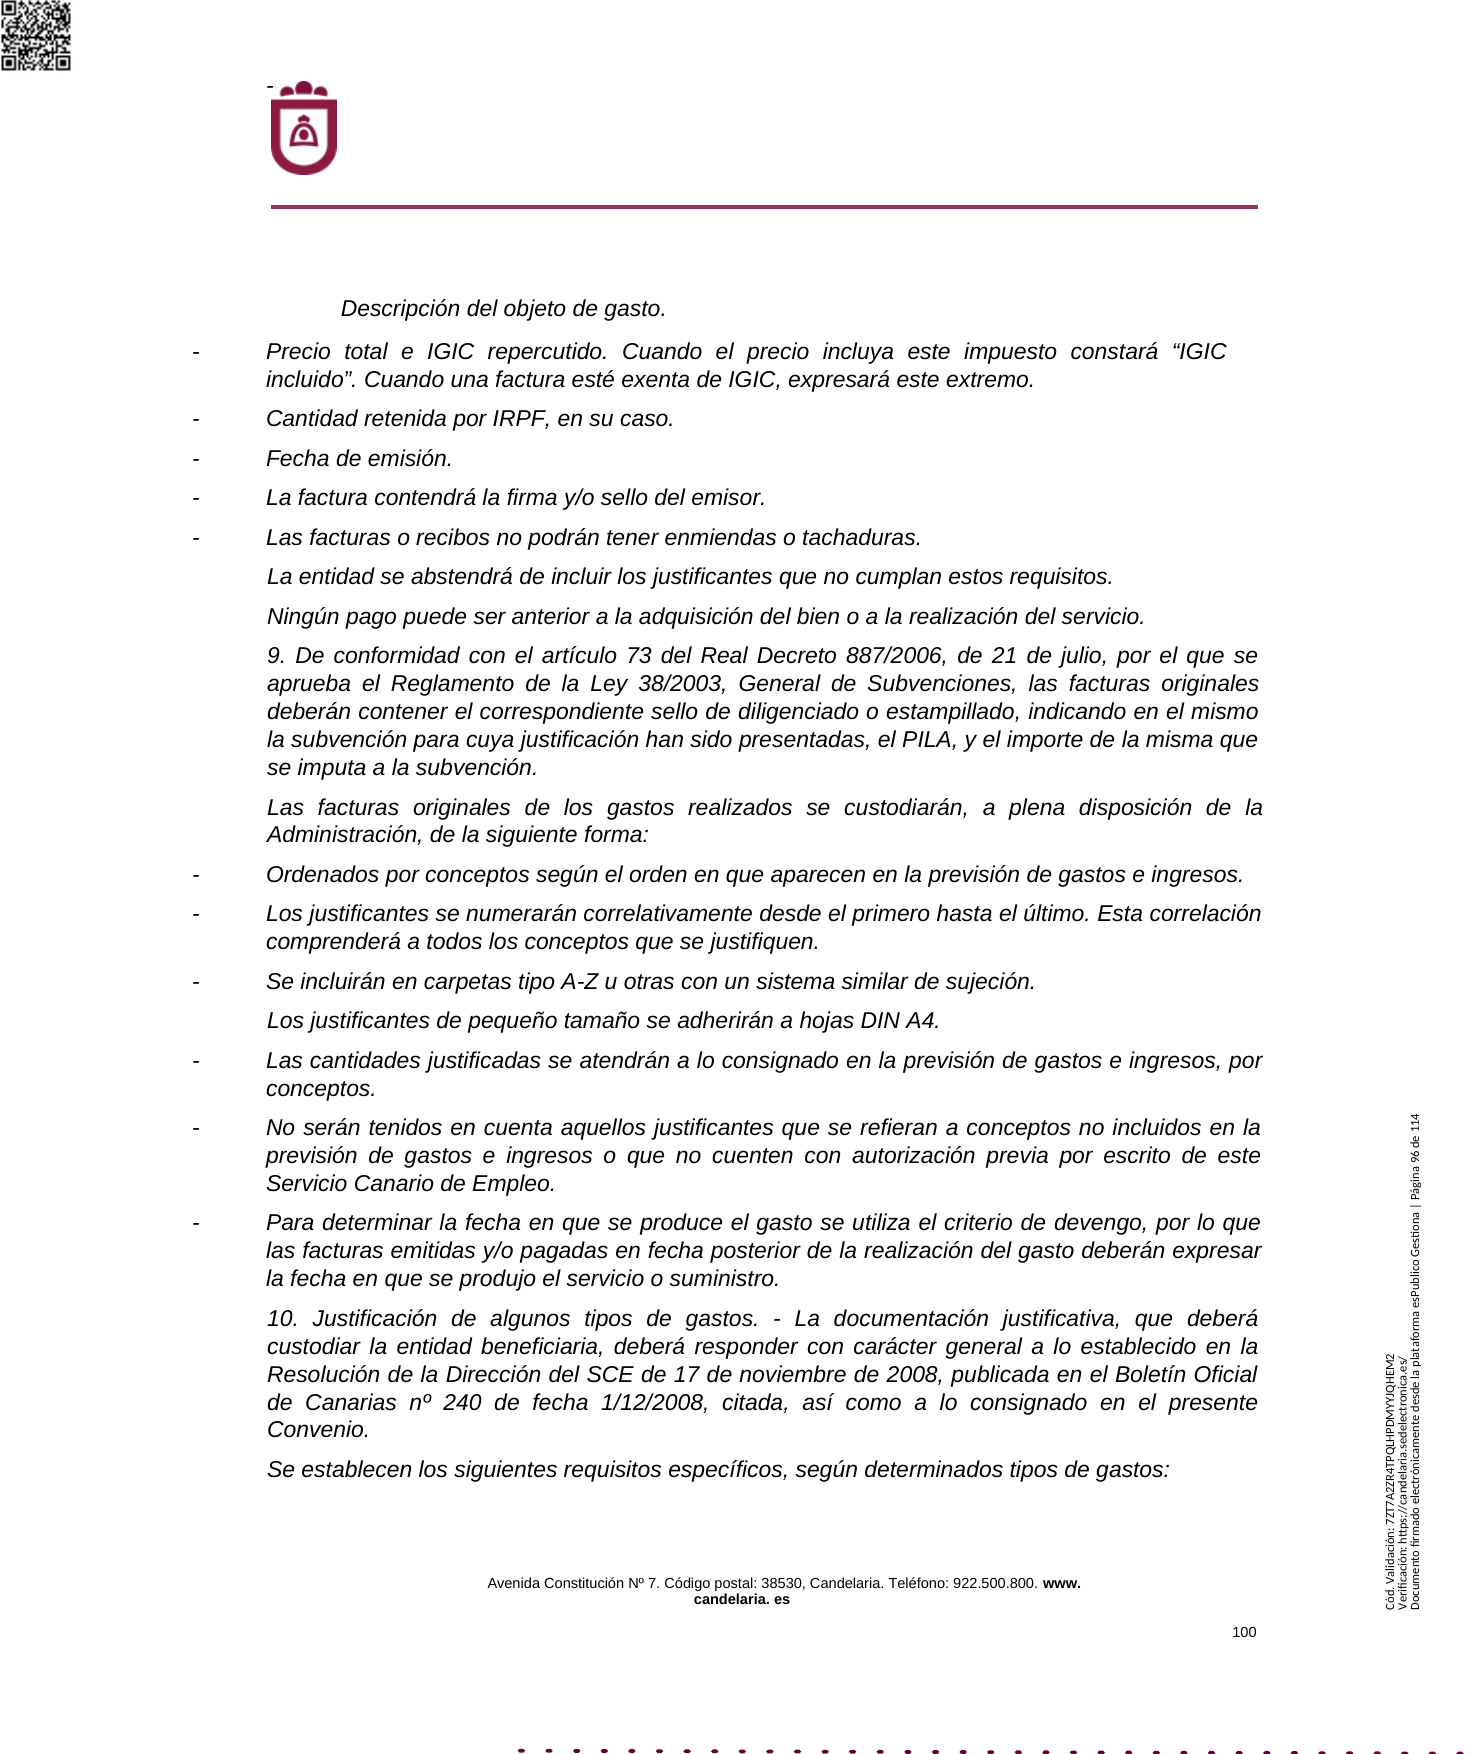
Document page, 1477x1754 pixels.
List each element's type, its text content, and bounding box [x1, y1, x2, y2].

list Fecha de emisión. [192, 445, 1229, 471]
list Cantidad retenida por IRPF, en su caso. [192, 405, 1229, 432]
text La entidad se abstendrá de incluir los justificantes que no cumplan estos requisitos. [267, 563, 1229, 590]
list La factura contendrá la firma y/o sello del emisor. [192, 484, 1229, 511]
list Las cantidades justificadas se atendrán a lo consignado en la previsión de gastos e ingresos, por conceptos. [192, 1047, 1265, 1101]
list Precio total e IGIC repercutido. Cuando el precio incluya este impuesto constará “IGIC incluido”. Cuando una factura esté exenta de IGIC, expresará este extremo. [192, 338, 1229, 392]
list Los justificantes se numerarán correlativamente desde el primero hasta el último. Esta correlación comprenderá a todos los conceptos que se justifiquen. [192, 900, 1265, 954]
text Descripción del objeto de gasto. [341, 295, 1229, 321]
list Las facturas o recibos no podrán tener enmiendas o tachaduras. [192, 524, 1229, 550]
list Ordenados por conceptos según el orden en que aparecen en la previsión de gastos e ingresos. [192, 861, 1265, 887]
list No serán tenidos en cuenta aquellos justificantes que se refieran a conceptos no incluidos en la previsión de gastos e ingresos o que no cuenten con autorización previa por escrito de este Servicio Canario de Empleo. [192, 1114, 1265, 1196]
text Ningún pago puede ser anterior a la adquisición del bien o a la realización del servicio. [267, 603, 1229, 629]
list Para determinar la fecha en que se produce el gasto se utiliza el criterio de devengo, por lo que las facturas emitidas y/o pagadas en fecha posterior de la realización del gasto deberán expresar la fecha en que se produjo el servicio o suministro. [192, 1209, 1265, 1292]
text 9. De conformidad con el artículo 73 del Real Decreto 887/2006, de 21 de julio, por el que se aprueba el Reglamento de la Ley 38/2003, General de Subvenciones, las facturas originales deberán contener el correspondiente sello de diligenciado o estampillado, indicando en el mismo la subvención para cuya justificación han sido presentadas, el PILA, y el importe de la misma que se imputa a la subvención. [267, 642, 1262, 780]
text Las facturas originales de los gastos realizados se custodiarán, a plena disposición de la Administración, de la siguiente forma: [267, 793, 1267, 848]
text 10. Justificación de algunos tipos de gastos. - La documentación justificativa, que deberá custodiar la entidad beneficiaria, deberá responder con carácter general a lo establecido en la Resolución de la Dirección del SCE de 17 de noviembre de 2008, publicada en el Boletín Oficial de Canarias nº 240 de fecha 1/12/2008, citada, así como a lo consignado en el presente Convenio. [267, 1305, 1261, 1443]
text Los justificantes de pequeño tamaño se adherirán a hojas DIN A4. [267, 1007, 1229, 1033]
text Se establecen los siguientes requisitos específicos, según determinados tipos de gastos: [267, 1456, 1229, 1482]
list Se incluirán en carpetas tipo A-Z u otras con un sistema similar de sujeción. [192, 968, 1265, 994]
